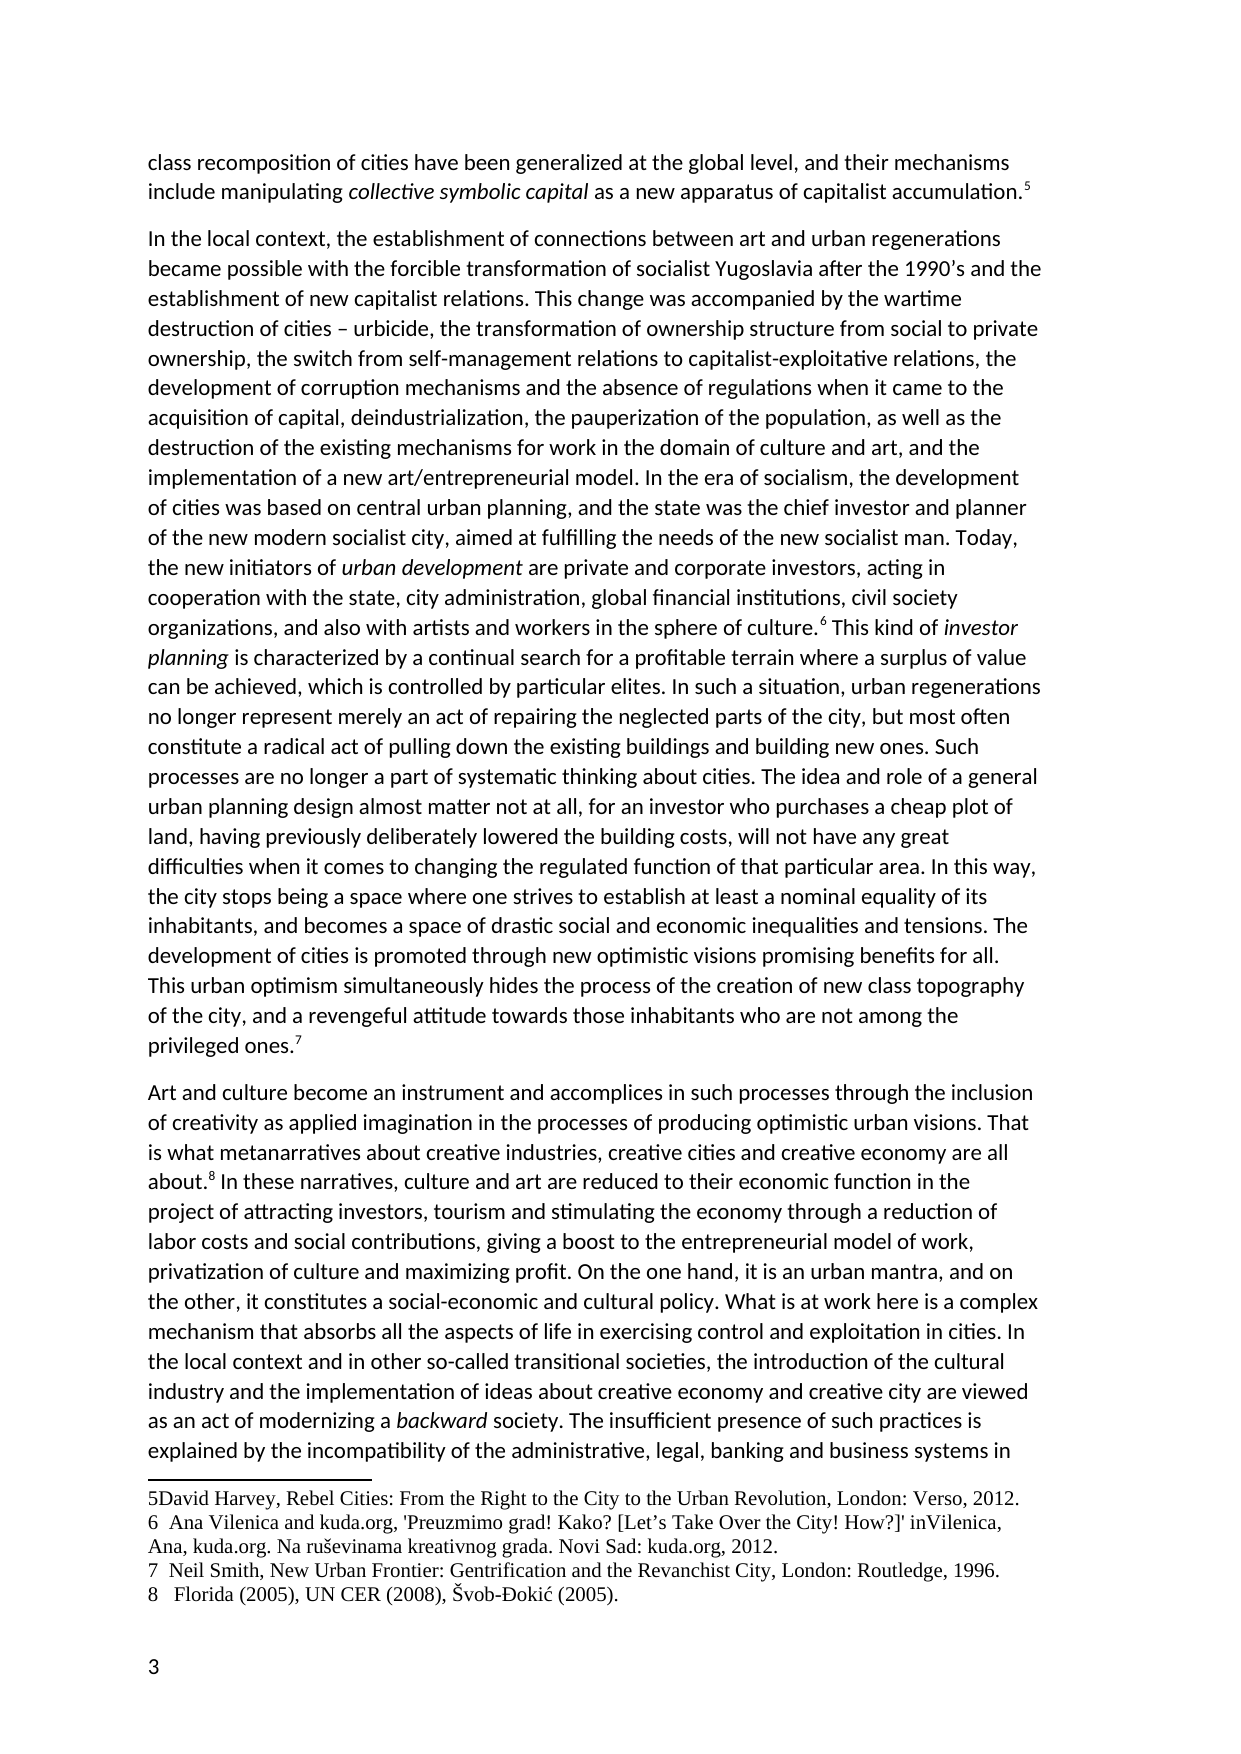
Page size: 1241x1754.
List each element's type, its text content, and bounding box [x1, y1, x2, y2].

text Ana Vilenica and kuda.org, 'Preuzmimo grad! Kako? [Let’s Take Over the City! How?]' inVilenica, Ana, kuda.org. Na ruševinama kreativnog grada. Novi Sad: kuda.org, 2012. [148, 1510, 1043, 1558]
text class recomposition of cities have been generalized at the global level, and their mechanisms include manipulating collective symbolic capital as a new apparatus of capitalist accumulation. [148, 148, 1043, 206]
text In the local context, the establishment of connections between art and urban regenerations became possible with the forcible transformation of socialist Yugoslavia after the 1990’s and the establishment of new capitalist relations. This change was accompanied by the wartime destruction of cities – urbicide, the transformation of ownership structure from social to private ownership, the switch from self-management relations to capitalist-exploitative relations, the development of corruption mechanisms and the absence of regulations when it came to the acquisition of capital, deindustrialization, the pauperization of the population, as well as the destruction of the existing mechanisms for work in the domain of culture and art, and the implementation of a new art/entrepreneurial model. In the era of socialism, the development of cities was based on central urban planning, and the state was the chief investor and planner of the new modern socialist city, aimed at fulfilling the needs of the new socialist man. Today, the new initiators of urban development are private and corporate investors, acting in cooperation with the state, city administration, global financial institutions, civil society organizations, and also with artists and workers in the sphere of culture. This kind of investor planning is characterized by a continual search for a profitable terrain where a surplus of value can be achieved, which is controlled by particular elites. In such a situation, urban regenerations no longer represent merely an act of repairing the neglected parts of the city, but most often constitute a radical act of pulling down the existing buildings and building new ones. Such processes are no longer a part of systematic thinking about cities. The idea and role of a general urban planning design almost matter not at all, for an investor who purchases a cheap plot of land, having previously deliberately lowered the building costs, will not have any great difficulties when it comes to changing the regulated function of that particular area. In this way, the city stops being a space where one strives to establish at least a nominal equality of its inhabitants, and becomes a space of drastic social and economic inequalities and tensions. The development of cities is promoted through new optimistic visions promising benefits for all. This urban optimism simultaneously hides the process of the creation of new class topography of the city, and a revengeful attitude towards those inhabitants who are not among the privileged ones. [148, 224, 1043, 1059]
text Neil Smith, New Urban Frontier: Gentrification and the Revanchist City, London: Routledge, 1996. [148, 1558, 1043, 1582]
text Florida (2005), UN CER (2008), Švob-Đokić (2005). [148, 1582, 1043, 1606]
text David Harvey, Rebel Cities: From the Right to the City to the Urban Revolution, London: Verso, 2012. [148, 1486, 1043, 1510]
text Art and culture become an instrument and accomplices in such processes through the inclusion of creativity as applied imagination in the processes of producing optimistic urban visions. That is what metanarratives about creative industries, creative cities and creative economy are all about. In these narratives, culture and art are reduced to their economic function in the project of attracting investors, tourism and stimulating the economy through a reduction of labor costs and social contributions, giving a boost to the entrepreneurial model of work, privatization of culture and maximizing profit. On the one hand, it is an urban mantra, and on the other, it constitutes a social-economic and cultural policy. What is at work here is a complex mechanism that absorbs all the aspects of life in exercising control and exploitation in cities. In the local context and in other so-called transitional societies, the introduction of the cultural industry and the implementation of ideas about creative economy and creative city are viewed as an act of modernizing a backward society. The insufficient presence of such practices is explained by the incompatibility of the administrative, legal, banking and business systems in [148, 1078, 1043, 1464]
